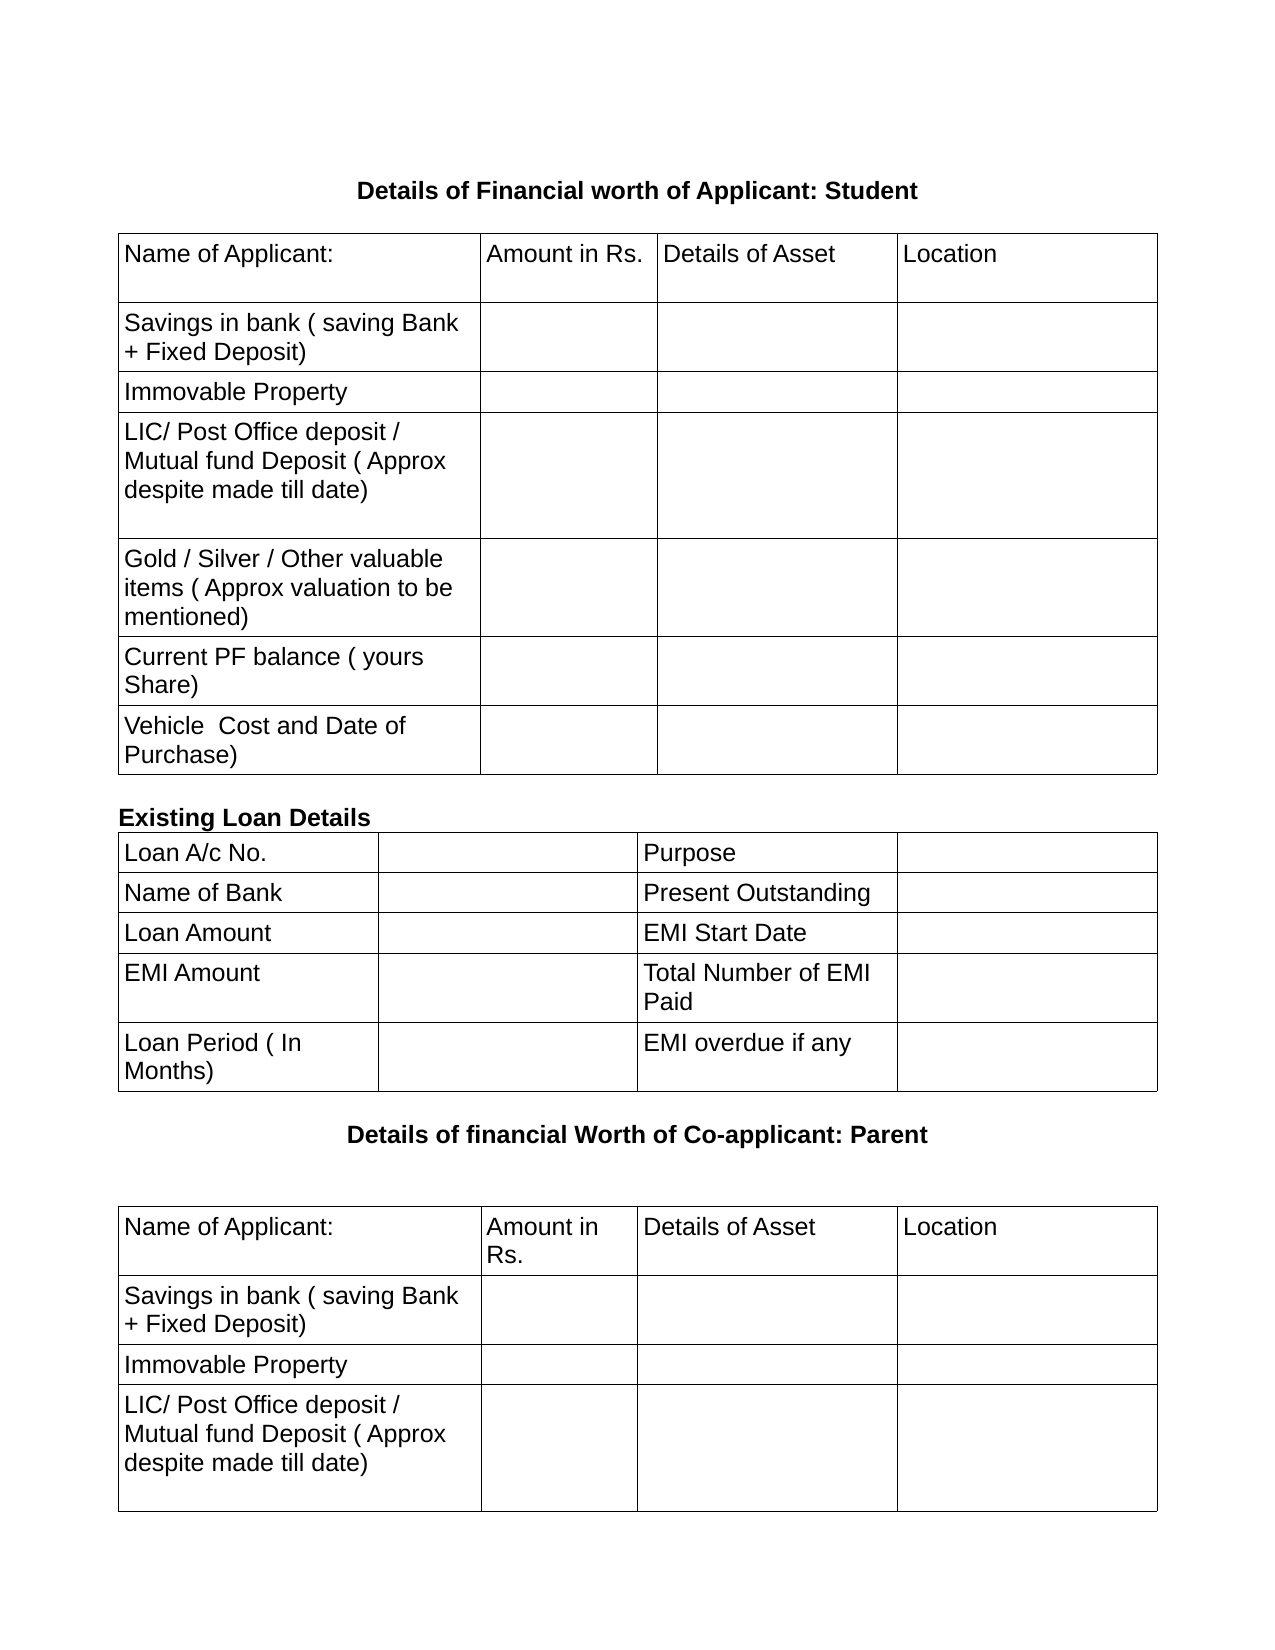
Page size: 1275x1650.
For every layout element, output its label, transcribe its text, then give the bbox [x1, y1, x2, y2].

table_cell Savings in bank ( saving Bank + Fixed Deposit) [119, 1276, 481, 1344]
table_cell [898, 1023, 1157, 1091]
table_header Name of Applicant: [119, 1207, 481, 1275]
table_header Amount in Rs. [481, 234, 657, 302]
table_cell Total Number of EMI Paid [638, 954, 897, 1022]
table_cell [898, 913, 1157, 953]
table_cell [481, 413, 657, 538]
table_header [898, 833, 1157, 872]
table_cell [658, 303, 897, 371]
table_cell [481, 372, 657, 412]
table_cell Loan Amount [119, 913, 378, 953]
table_header Details of Asset [658, 234, 897, 302]
table_cell Present Outstanding [638, 873, 897, 912]
table_header Location [898, 1207, 1157, 1275]
text Details of Financial worth of Applicant: Student [118, 176, 1157, 204]
table_cell Name of Bank [119, 873, 378, 912]
table_header Purpose [638, 833, 897, 872]
table_cell [379, 873, 637, 912]
table_cell [481, 539, 657, 636]
table_cell [638, 1276, 897, 1344]
table_cell [898, 954, 1157, 1022]
table_cell Gold / Silver / Other valuable items ( Approx valuation to be mentioned) [119, 539, 480, 636]
table_cell LIC/ Post Office deposit / Mutual fund Deposit ( Approx despite made till date) [119, 413, 480, 538]
table_cell [898, 413, 1157, 538]
table_cell Immovable Property [119, 1345, 481, 1384]
table_cell [658, 706, 897, 774]
table_cell [898, 539, 1157, 636]
table_cell [638, 1345, 897, 1384]
table_cell [482, 1276, 637, 1344]
table_cell [898, 1385, 1157, 1511]
text Existing Loan Details [118, 803, 1157, 832]
table_cell [898, 303, 1157, 371]
table_cell Current PF balance ( yours Share) [119, 637, 480, 705]
table_cell EMI overdue if any [638, 1023, 897, 1091]
table_header Details of Asset [638, 1207, 897, 1275]
table_header Loan A/c No. [119, 833, 378, 872]
table_cell [898, 706, 1157, 774]
table_header [379, 833, 637, 872]
table_cell EMI Start Date [638, 913, 897, 953]
table_cell Immovable Property [119, 372, 480, 412]
table_cell [379, 954, 637, 1022]
table_cell [898, 372, 1157, 412]
table_cell [482, 1345, 637, 1384]
table_header Amount in Rs. [482, 1207, 637, 1275]
table_header Name of Applicant: [119, 234, 480, 302]
table_cell [898, 637, 1157, 705]
table_cell [379, 1023, 637, 1091]
table_cell [898, 1276, 1157, 1344]
table_cell [898, 873, 1157, 912]
table_cell Vehicle Cost and Date of Purchase) [119, 706, 480, 774]
text Details of financial Worth of Co-applicant: Parent [118, 1119, 1157, 1148]
table_cell [481, 706, 657, 774]
table_cell [481, 637, 657, 705]
table_cell [898, 1345, 1157, 1384]
table_cell [658, 539, 897, 636]
table_cell [658, 372, 897, 412]
table_cell Loan Period ( In Months) [119, 1023, 378, 1091]
table_header Location [898, 234, 1157, 302]
table_cell Savings in bank ( saving Bank + Fixed Deposit) [119, 303, 480, 371]
table_cell [482, 1385, 637, 1511]
table_cell EMI Amount [119, 954, 378, 1022]
table_cell [658, 637, 897, 705]
table_cell LIC/ Post Office deposit / Mutual fund Deposit ( Approx despite made till date) [119, 1385, 481, 1511]
table_cell [379, 913, 637, 953]
table_cell [638, 1385, 897, 1511]
table_cell [658, 413, 897, 538]
table_cell [481, 303, 657, 371]
